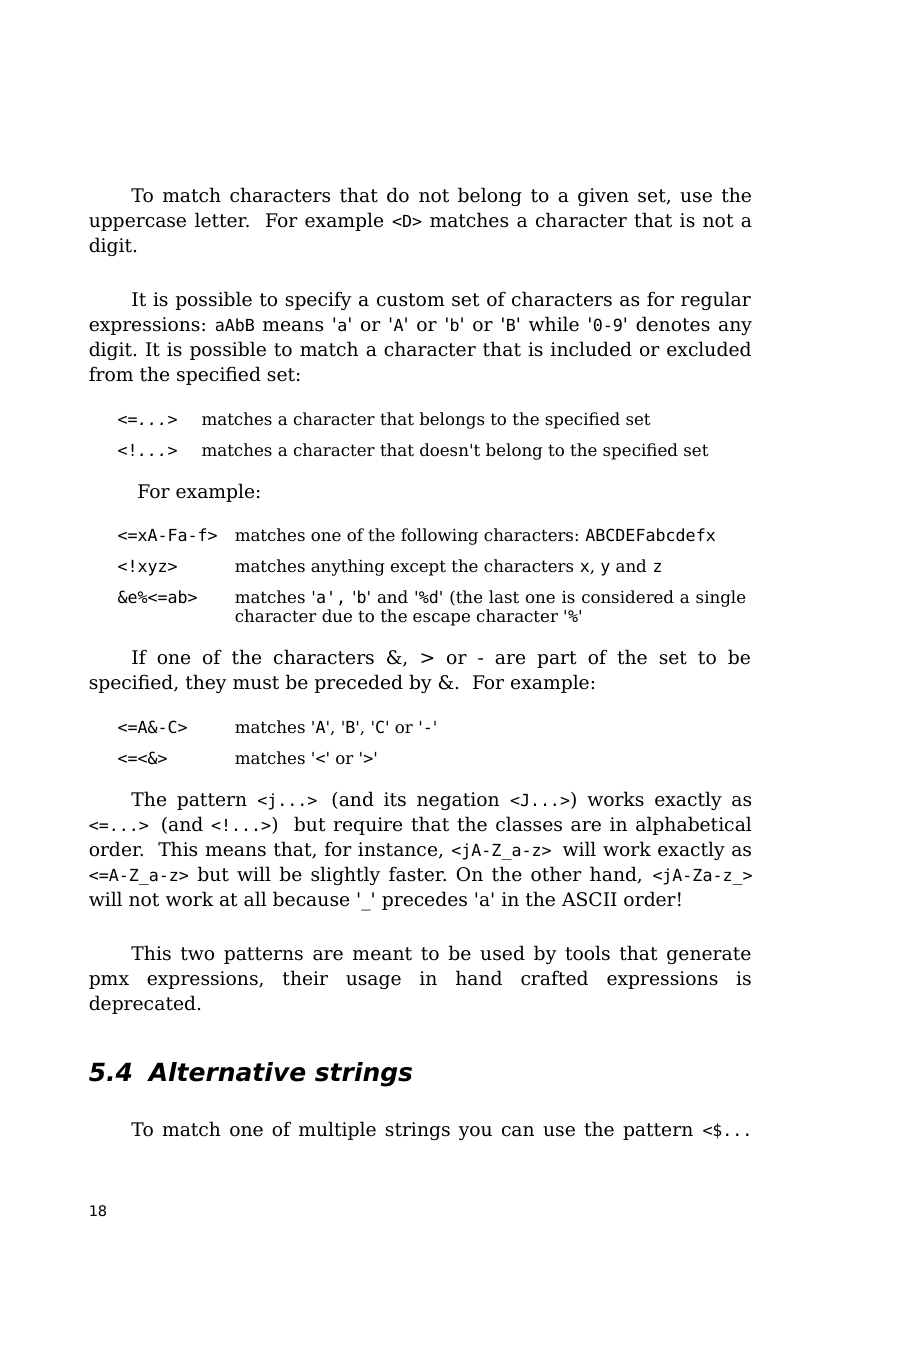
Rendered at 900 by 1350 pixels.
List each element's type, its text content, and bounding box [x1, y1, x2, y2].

table_header <=...> [112, 404, 196, 435]
table_header matches a character that belongs to the specified set [196, 404, 752, 435]
text The pattern <j...> (and its negation <J...>) works exactly as <=...> (and <!...>) but require that the classes are in alphabetical order. This means that, for instance, <jA-Z_a-z> will work exactly as <=A-Z_a-z> but will be slightly faster. On the other hand, <jA-Za-z_> will not work at all because '_' precedes 'a' in the ASCII order! [88, 789, 752, 910]
table_cell matches a character that doesn't belong to the specified set [196, 435, 752, 466]
table_cell <!...> [112, 435, 196, 466]
table_cell matches 'a', 'b' and '%d' (the last one is considered a single character due to the escape character '%' [229, 582, 752, 632]
table_header <=A&-C> [112, 712, 229, 743]
text To match one of multiple strings you can use the pattern <$... [88, 1119, 752, 1141]
text For example: [88, 481, 752, 503]
table_cell matches anything except the characters x, y and z [229, 551, 752, 582]
table_header matches 'A', 'B', 'C' or '-' [229, 712, 752, 743]
text It is possible to specify a custom set of characters as for regular expressions: aAbB means 'a' or 'A' or 'b' or 'B' while '0-9' denotes any digit. It is possible to match a character that is included or excluded from the specified set: [88, 289, 752, 386]
table_cell matches '<' or '>' [229, 743, 752, 774]
text If one of the characters &, > or - are part of the set to be specified, they must be preceded by &. For example: [88, 647, 752, 694]
table_cell <!xyz> [112, 551, 229, 582]
table_cell &e%<=ab> [112, 582, 229, 632]
table_header <=xA-Fa-f> [112, 521, 229, 551]
table_cell <=<&> [112, 743, 229, 774]
table_header matches one of the following characters: ABCDEFabcdefx [229, 521, 752, 551]
text To match characters that do not belong to a given set, use the uppercase letter. For example <D> matches a character that is not a digit. [88, 185, 752, 256]
subtitle Alternative strings [88, 1058, 752, 1087]
text This two patterns are meant to be used by tools that generate pmx expressions, their usage in hand crafted expressions is deprecated. [88, 943, 752, 1015]
